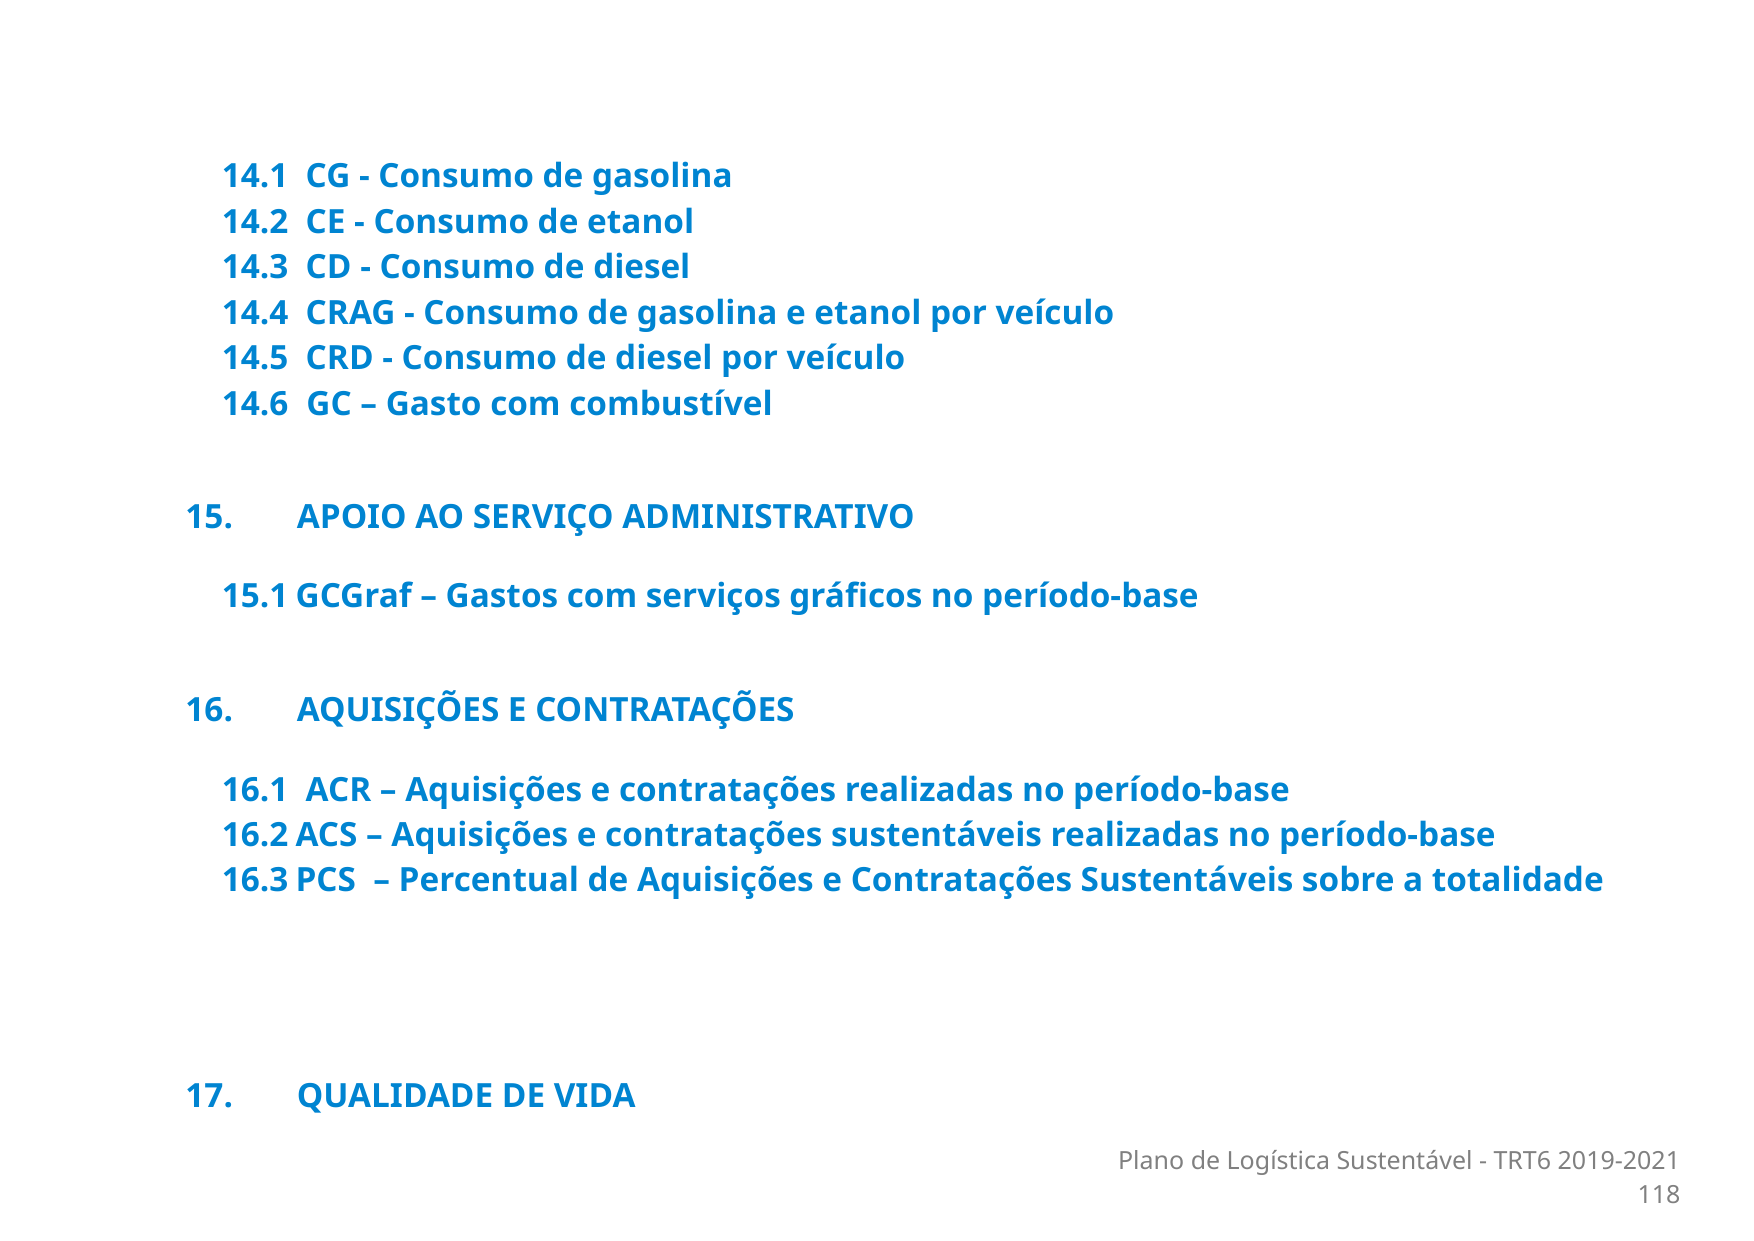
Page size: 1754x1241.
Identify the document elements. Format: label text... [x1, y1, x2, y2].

text 14.1 CG - Consumo de gasolina [222, 152, 1665, 198]
text 14.2 CE - Consumo de etanol [222, 198, 1665, 243]
list ACS – Aquisições e contratações sustentáveis realizadas no período-base [222, 811, 1665, 856]
list AQUISIÇÕES E CONTRATAÇÕES [185, 686, 1665, 731]
list GC – Gasto com combustível [222, 379, 1665, 425]
list PCS – Percentual de Aquisições e Contratações Sustentáveis sobre a totalidade [222, 856, 1665, 902]
text 14.4 CRAG - Consumo de gasolina e etanol por veículo [222, 288, 1665, 334]
text 14.5 CRD - Consumo de diesel por veículo [222, 334, 1665, 379]
list APOIO AO SERVIÇO ADMINISTRATIVO [185, 493, 1665, 538]
list QUALIDADE DE VIDA [185, 1072, 1665, 1117]
text 16.1 ACR – Aquisições e contratações realizadas no período-base [222, 765, 1665, 811]
list GCGraf – Gastos com serviços gráficos no período-base [222, 572, 1665, 618]
text 14.3 CD - Consumo de diesel [222, 243, 1665, 288]
